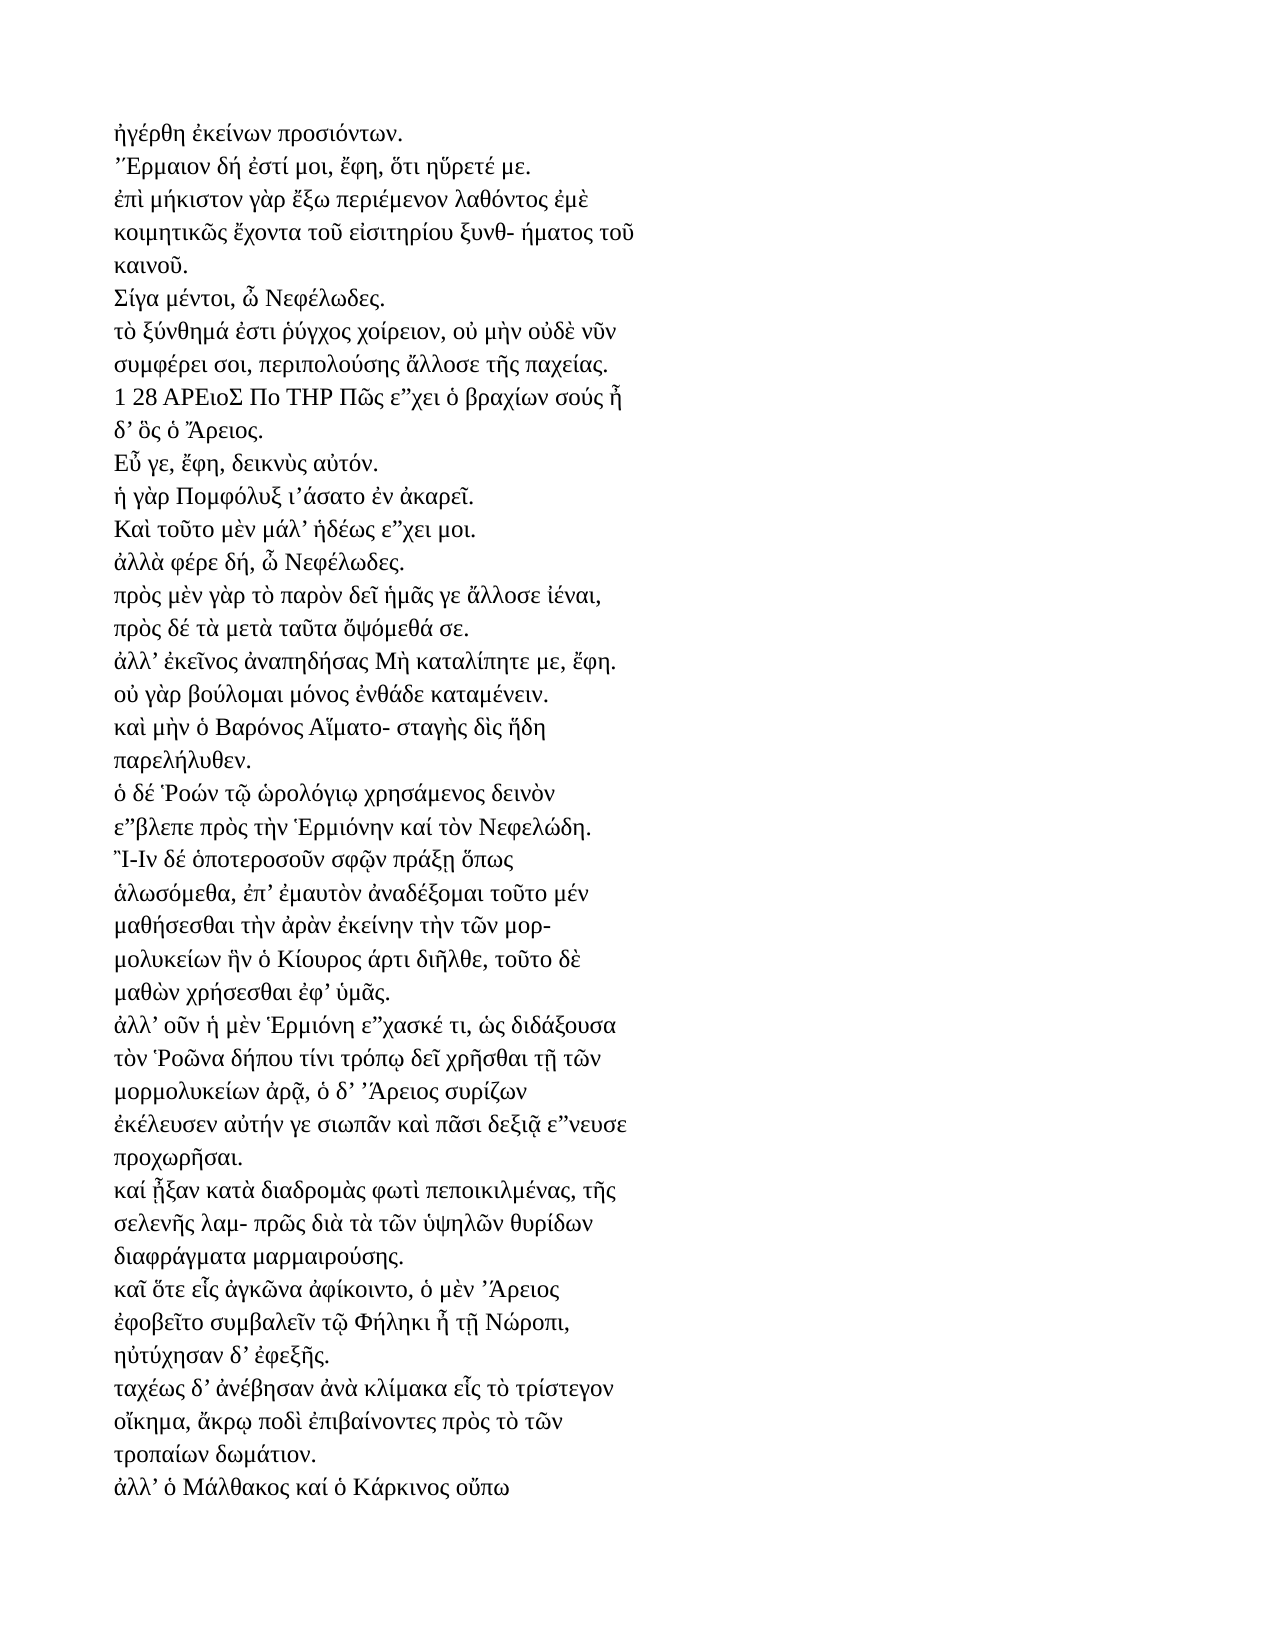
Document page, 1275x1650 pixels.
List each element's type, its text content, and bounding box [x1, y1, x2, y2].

table_cell ἠγέρθη ἐκείνων προσιόντων. ’Έρμαιον δή ἐστί μοι, ἔφη, ὅτι ηὕρετέ με. ἐπὶ μήκιστον γὰρ ἔξω περιέμενον λαθόντος ἐμὲ κοιμητικῶς ἔχοντα τοῦ εἰσιτηρίου ξυνθ- ήματος τοῦ καινοῦ. Σίγα μέντοι, ὦ Νεφέλωδες. τὸ ξύνθημά ἐστι ῥύγχος χοίρειον, οὐ μὴν οὐδὲ νῦν συμφέρει σοι, περιπολούσης ἄλλοσε τῆς παχείας. 1 28 ΑΡΕιοΣ Πο ΤΗΡ Πῶς ε”χει ὁ βραχίων σούς ἦ δ’ ὃς ὁ Ἄρειος. Εὖ γε, ἔφη, δεικνὺς αὐτόν. ἡ γὰρ Πομφόλυξ ι’άσατο ἐν ἀκαρεῖ. Καὶ τοῦτο μὲν μάλ’ ἡδέως ε”χει μοι. ἀλλὰ φέρε δή, ὦ Νεφέλωδες. πρὸς μὲν γὰρ τὸ παρὸν δεῖ ἡμᾶς γε ἄλλοσε ἰέναι, πρὸς δέ τὰ μετὰ ταῦτα ὄψόμεθά σε. ἀλλ’ ἐκεῖνος ἀναπηδήσας Μὴ καταλίπητε με, ἔφη. οὐ γὰρ βούλομαι μόνος ἐνθάδε καταμένειν. καὶ μὴν ὁ Βαρόνος Αἵματο- σταγὴς δὶς ἥδη παρελήλυθεν. ὁ δέ Ῥοών τῷ ὡρολόγιῳ χρησάμενος δεινὸν ε”βλεπε πρὸς τὴν Ἑρμιόνην καί τὸν Νεφελώδη. Ἲ-Ιν δέ ὁποτεροσοῦν σφῷν πράξῃ ὅπως ἁλωσόμεθα, ἐπ’ ἐμαυτὸν ἀναδέξομαι τοῦτο μέν μαθήσεσθαι τὴν ἀρὰν ἐκείνην τὴν τῶν μορ- μολυκείων ἣν ὁ Κίουρος άρτι διῆλθε, τοῦτο δὲ μαθὼν χρήσεσθαι ἐφ’ ὑμᾶς. ἀλλ’ οῦν ἡ μὲν Ἑρμιόνη ε”χασκέ τι, ὡς διδάξουσα τὸν Ῥοῶνα δήπου τίνι τρόπῳ δεῖ χρῆσθαι τῇ τῶν μορμολυκείων ἀρᾷ, ὁ δ’ ’Άρειος συρίζων ἐκέλευσεν αὐτήν γε σιωπᾶν καὶ πᾶσι δεξιᾷ ε”νευσε προχωρῆσαι. καί ᾖξαν κατὰ διαδρομὰς φωτὶ πεποικιλμένας, τῆς σελενῆς λαμ- πρῶς διὰ τὰ τῶν ὑψηλῶν θυρίδων διαφράγματα μαρμαιρούσης. καῖ ὅτε εἷς ἀγκῶνα ἀφίκοιντο, ὁ μὲν ’Άρειος ἐφοβεῖτο συμβαλεῖν τῷ Φήληκι ἦ τῇ Νώροπι, ηὐτύχησαν δ’ ἐφεξῆς. ταχέως δ’ ἀνέβησαν ἀνὰ κλίμακα εἷς τὸ τρίστεγον οἴκημα, ἄκρῳ ποδὶ ἐπιβαίνοντες πρὸς τὸ τῶν τροπαίων δωμάτιον. ἀλλ’ ὁ Μάλθακος καί ὁ Κάρκινος οὔπω [114, 118, 635, 1501]
table_cell [635, 118, 1157, 1501]
